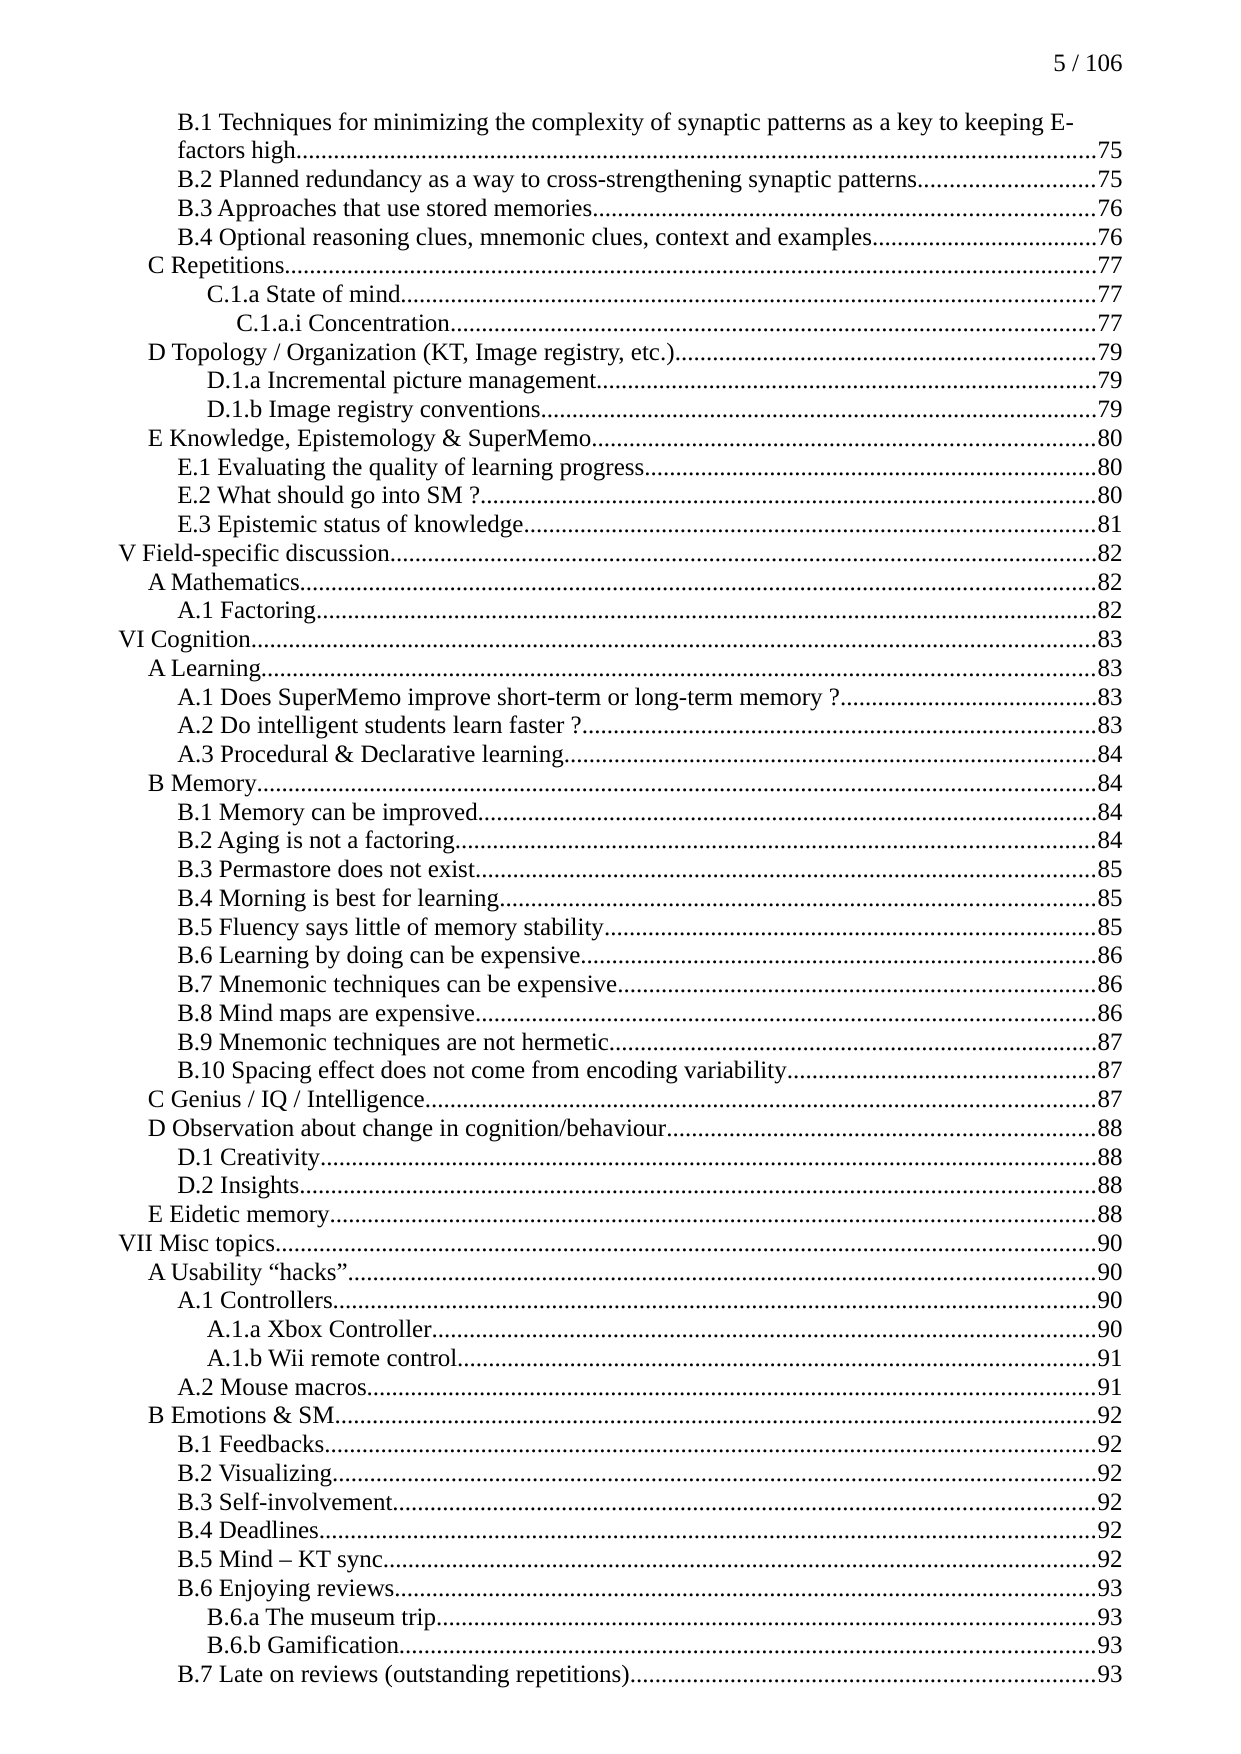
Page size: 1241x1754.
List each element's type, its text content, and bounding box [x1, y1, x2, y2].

text B.6.b Gamification 93 [207, 1631, 1122, 1659]
text D.1 Creativity 88 [177, 1142, 1122, 1171]
text B Emotions & SM 92 [148, 1401, 1122, 1429]
text A.1 Does SuperMemo improve short-term or long-term memory ? 83 [177, 682, 1122, 711]
text VII Misc topics 90 [118, 1228, 1122, 1257]
text B.9 Mnemonic techniques are not hermetic 87 [177, 1027, 1122, 1056]
text C.1.a.i Concentration 77 [236, 308, 1122, 337]
text A.2 Do intelligent students learn faster ? 83 [177, 711, 1122, 739]
text B.10 Spacing effect does not come from encoding variability 87 [177, 1056, 1122, 1084]
text B.1 Memory can be improved 84 [177, 797, 1122, 826]
text A Mathematics 82 [148, 567, 1122, 596]
text A.1 Factoring 82 [177, 596, 1122, 624]
text A.2 Mouse macros 91 [177, 1372, 1122, 1401]
text C Repetitions 77 [148, 251, 1122, 279]
text B.3 Self-involvement 92 [177, 1487, 1122, 1516]
text B.5 Mind – KT sync 92 [177, 1544, 1122, 1573]
text A Learning 83 [148, 653, 1122, 682]
text C Genius / IQ / Intelligence 87 [148, 1084, 1122, 1113]
text A.1.a Xbox Controller 90 [207, 1314, 1122, 1343]
text B.3 Approaches that use stored memories 76 [177, 193, 1122, 222]
text A.1 Controllers 90 [177, 1286, 1122, 1314]
text B.4 Morning is best for learning 85 [177, 883, 1122, 912]
text B.7 Mnemonic techniques can be expensive 86 [177, 969, 1122, 998]
text A.1.b Wii remote control 91 [207, 1343, 1122, 1372]
text B Memory 84 [148, 768, 1122, 797]
text D.1.a Incremental picture management 79 [207, 366, 1122, 394]
text B.1 Techniques for minimizing the complexity of synaptic patterns as a key to keeping E-factors high 75 [177, 107, 1122, 164]
text A Usability “hacks” 90 [148, 1257, 1122, 1286]
text B.2 Planned redundancy as a way to cross-strengthening synaptic patterns 75 [177, 164, 1122, 193]
text C.1.a State of mind 77 [207, 279, 1122, 308]
text B.7 Late on reviews (outstanding repetitions) 93 [177, 1659, 1122, 1688]
text B.8 Mind maps are expensive 86 [177, 998, 1122, 1027]
text A.3 Procedural & Declarative learning 84 [177, 739, 1122, 768]
text B.6 Learning by doing can be expensive 86 [177, 941, 1122, 969]
text E.3 Epistemic status of knowledge 81 [177, 509, 1122, 538]
text V Field-specific discussion 82 [118, 538, 1122, 567]
text D Topology / Organization (KT, Image registry, etc.) 79 [148, 337, 1122, 366]
text B.6.a The museum trip 93 [207, 1602, 1122, 1631]
text E.1 Evaluating the quality of learning progress 80 [177, 452, 1122, 481]
text B.4 Deadlines 92 [177, 1516, 1122, 1544]
text B.2 Aging is not a factoring 84 [177, 826, 1122, 854]
text E Knowledge, Epistemology & SuperMemo 80 [148, 423, 1122, 452]
text E Eidetic memory 88 [148, 1199, 1122, 1228]
text B.4 Optional reasoning clues, mnemonic clues, context and examples 76 [177, 222, 1122, 251]
text B.3 Permastore does not exist 85 [177, 854, 1122, 883]
text B.6 Enjoying reviews 93 [177, 1573, 1122, 1602]
text B.2 Visualizing 92 [177, 1458, 1122, 1487]
text D.1.b Image registry conventions 79 [207, 394, 1122, 423]
text D.2 Insights 88 [177, 1171, 1122, 1199]
text B.5 Fluency says little of memory stability 85 [177, 912, 1122, 941]
text E.2 What should go into SM ? 80 [177, 481, 1122, 509]
text B.1 Feedbacks 92 [177, 1429, 1122, 1458]
text VI Cognition 83 [118, 624, 1122, 653]
text D Observation about change in cognition/behaviour 88 [148, 1113, 1122, 1142]
